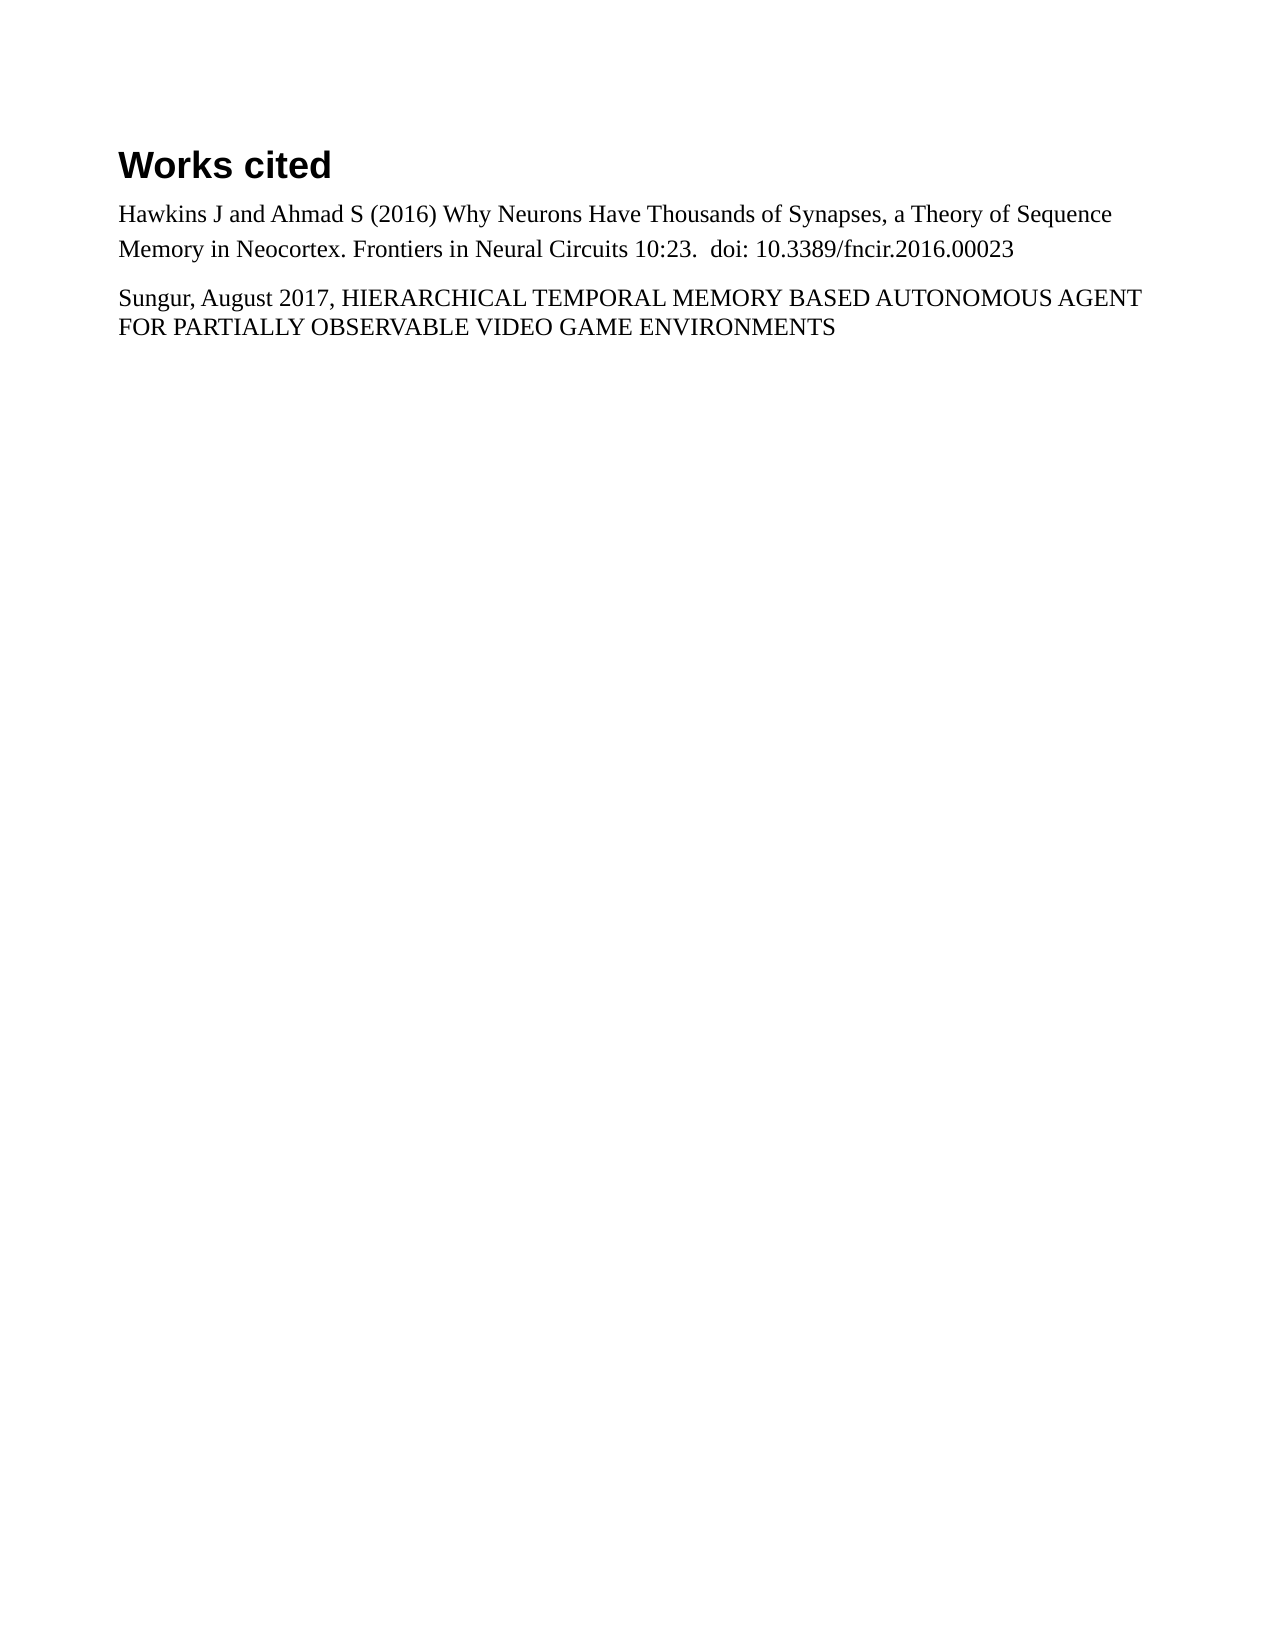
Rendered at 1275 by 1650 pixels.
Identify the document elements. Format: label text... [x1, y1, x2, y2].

subtitle Works cited [118, 143, 1157, 187]
text Hawkins J and Ahmad S (2016) Why Neurons Have Thousands of Synapses, a Theory of Sequence Memory in Neocortex. Frontiers in Neural Circuits 10:23. doi: 10.3389/fncir.2016.00023 [118, 199, 1157, 262]
text Sungur, August 2017, HIERARCHICAL TEMPORAL MEMORY BASED AUTONOMOUS AGENT FOR PARTIALLY OBSERVABLE VIDEO GAME ENVIRONMENTS [118, 283, 1157, 340]
